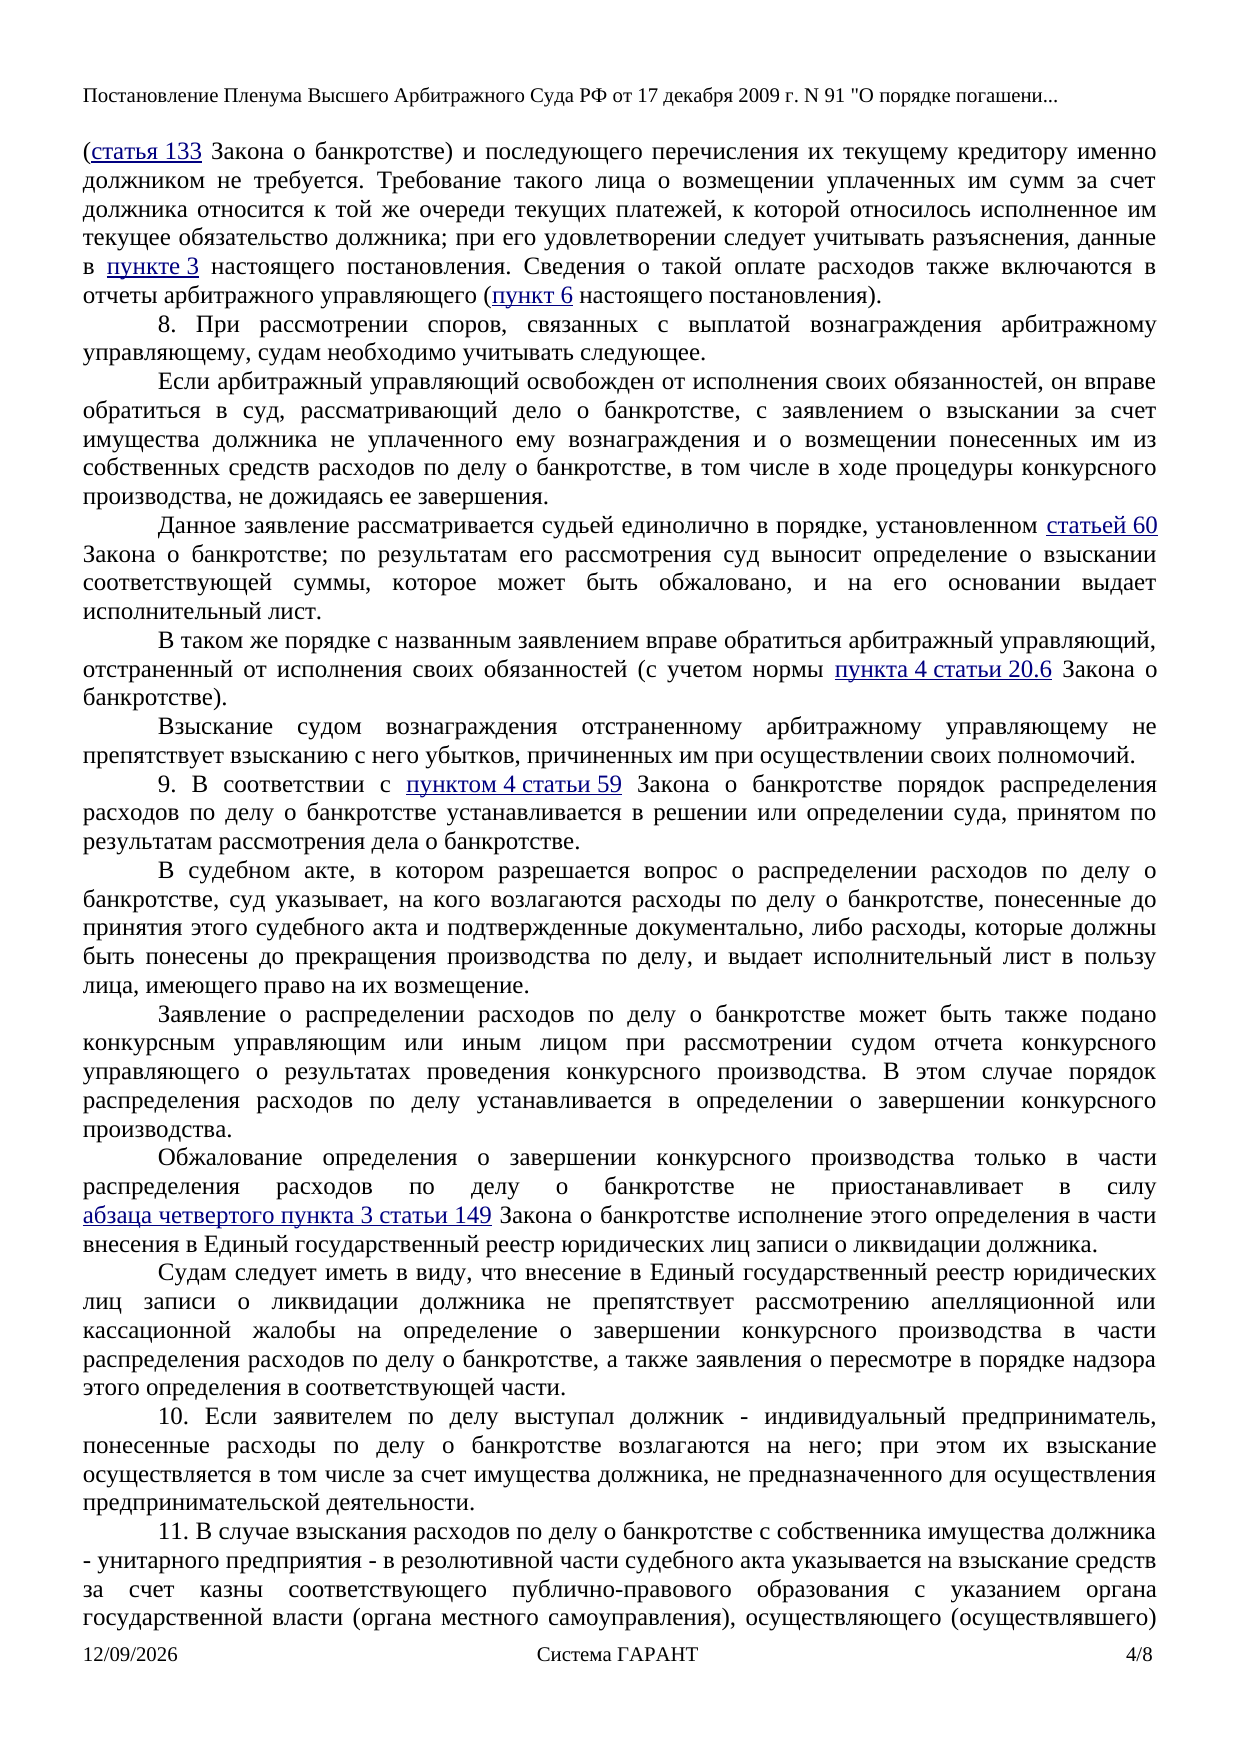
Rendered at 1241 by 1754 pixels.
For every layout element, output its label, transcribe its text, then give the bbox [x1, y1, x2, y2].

text Обжалование определения о завершении конкурсного производства только в части распределения расходов по делу о банкротстве не приостанавливает в силу абзаца четвертого пункта 3 статьи 149 Закона о банкротстве исполнение этого определения в части внесения в Единый государственный реестр юридических лиц записи о ликвидации должника. [83, 1142, 1157, 1257]
text Если арбитражный управляющий освобожден от исполнения своих обязанностей, он вправе обратиться в суд, рассматривающий дело о банкротстве, с заявлением о взыскании за счет имущества должника не уплаченного ему вознаграждения и о возмещении понесенных им из собственных средств расходов по делу о банкротстве, в том числе в ходе процедуры конкурсного производства, не дожидаясь ее завершения. [83, 366, 1157, 510]
text 10. Если заявителем по делу выступал должник - индивидуальный предприниматель, понесенные расходы по делу о банкротстве возлагаются на него; при этом их взыскание осуществляется в том числе за счет имущества должника, не предназначенного для осуществления предпринимательской деятельности. [83, 1401, 1157, 1516]
text 8. При рассмотрении споров, связанных с выплатой вознаграждения арбитражному управляющему, судам необходимо учитывать следующее. [83, 309, 1157, 366]
text В таком же порядке с названным заявлением вправе обратиться арбитражный управляющий, отстраненный от исполнения своих обязанностей (с учетом нормы пункта 4 статьи 20.6 Закона о банкротстве). [83, 625, 1157, 711]
text Заявление о распределении расходов по делу о банкротстве может быть также подано конкурсным управляющим или иным лицом при рассмотрении судом отчета конкурсного управляющего о результатах проведения конкурсного производства. В этом случае порядок распределения расходов по делу устанавливается в определении о завершении конкурсного производства. [83, 999, 1157, 1142]
text Взыскание судом вознаграждения отстраненному арбитражному управляющему не препятствует взысканию с него убытков, причиненных им при осуществлении своих полномочий. [83, 711, 1157, 769]
text Данное заявление рассматривается судьей единолично в порядке, установленном статьей 60 Закона о банкротстве; по результатам его рассмотрения суд выносит определение о взыскании соответствующей суммы, которое может быть обжаловано, и на его основании выдает исполнительный лист. [83, 510, 1157, 625]
text (статья 133 Закона о банкротстве) и последующего перечисления их текущему кредитору именно должником не требуется. Требование такого лица о возмещении уплаченных им сумм за счет должника относится к той же очереди текущих платежей, к которой относилось исполненное им текущее обязательство должника; при его удовлетворении следует учитывать разъяснения, данные в пункте 3 настоящего постановления. Сведения о такой оплате расходов также включаются в отчеты арбитражного управляющего (пункт 6 настоящего постановления). [83, 136, 1157, 309]
text Судам следует иметь в виду, что внесение в Единый государственный реестр юридических лиц записи о ликвидации должника не препятствует рассмотрению апелляционной или кассационной жалобы на определение о завершении конкурсного производства в части распределения расходов по делу о банкротстве, а также заявления о пересмотре в порядке надзора этого определения в соответствующей части. [83, 1257, 1157, 1401]
text 11. В случае взыскания расходов по делу о банкротстве с собственника имущества должника - унитарного предприятия - в резолютивной части судебного акта указывается на взыскание средств за счет казны соответствующего публично-правового образования с указанием органа государственной власти (органа местного самоуправления), осуществляющего (осуществлявшего) [83, 1516, 1157, 1631]
text 9. В соответствии с пунктом 4 статьи 59 Закона о банкротстве порядок распределения расходов по делу о банкротстве устанавливается в решении или определении суда, принятом по результатам рассмотрения дела о банкротстве. [83, 769, 1157, 855]
text В судебном акте, в котором разрешается вопрос о распределении расходов по делу о банкротстве, суд указывает, на кого возлагаются расходы по делу о банкротстве, понесенные до принятия этого судебного акта и подтвержденные документально, либо расходы, которые должны быть понесены до прекращения производства по делу, и выдает исполнительный лист в пользу лица, имеющего право на их возмещение. [83, 855, 1157, 999]
